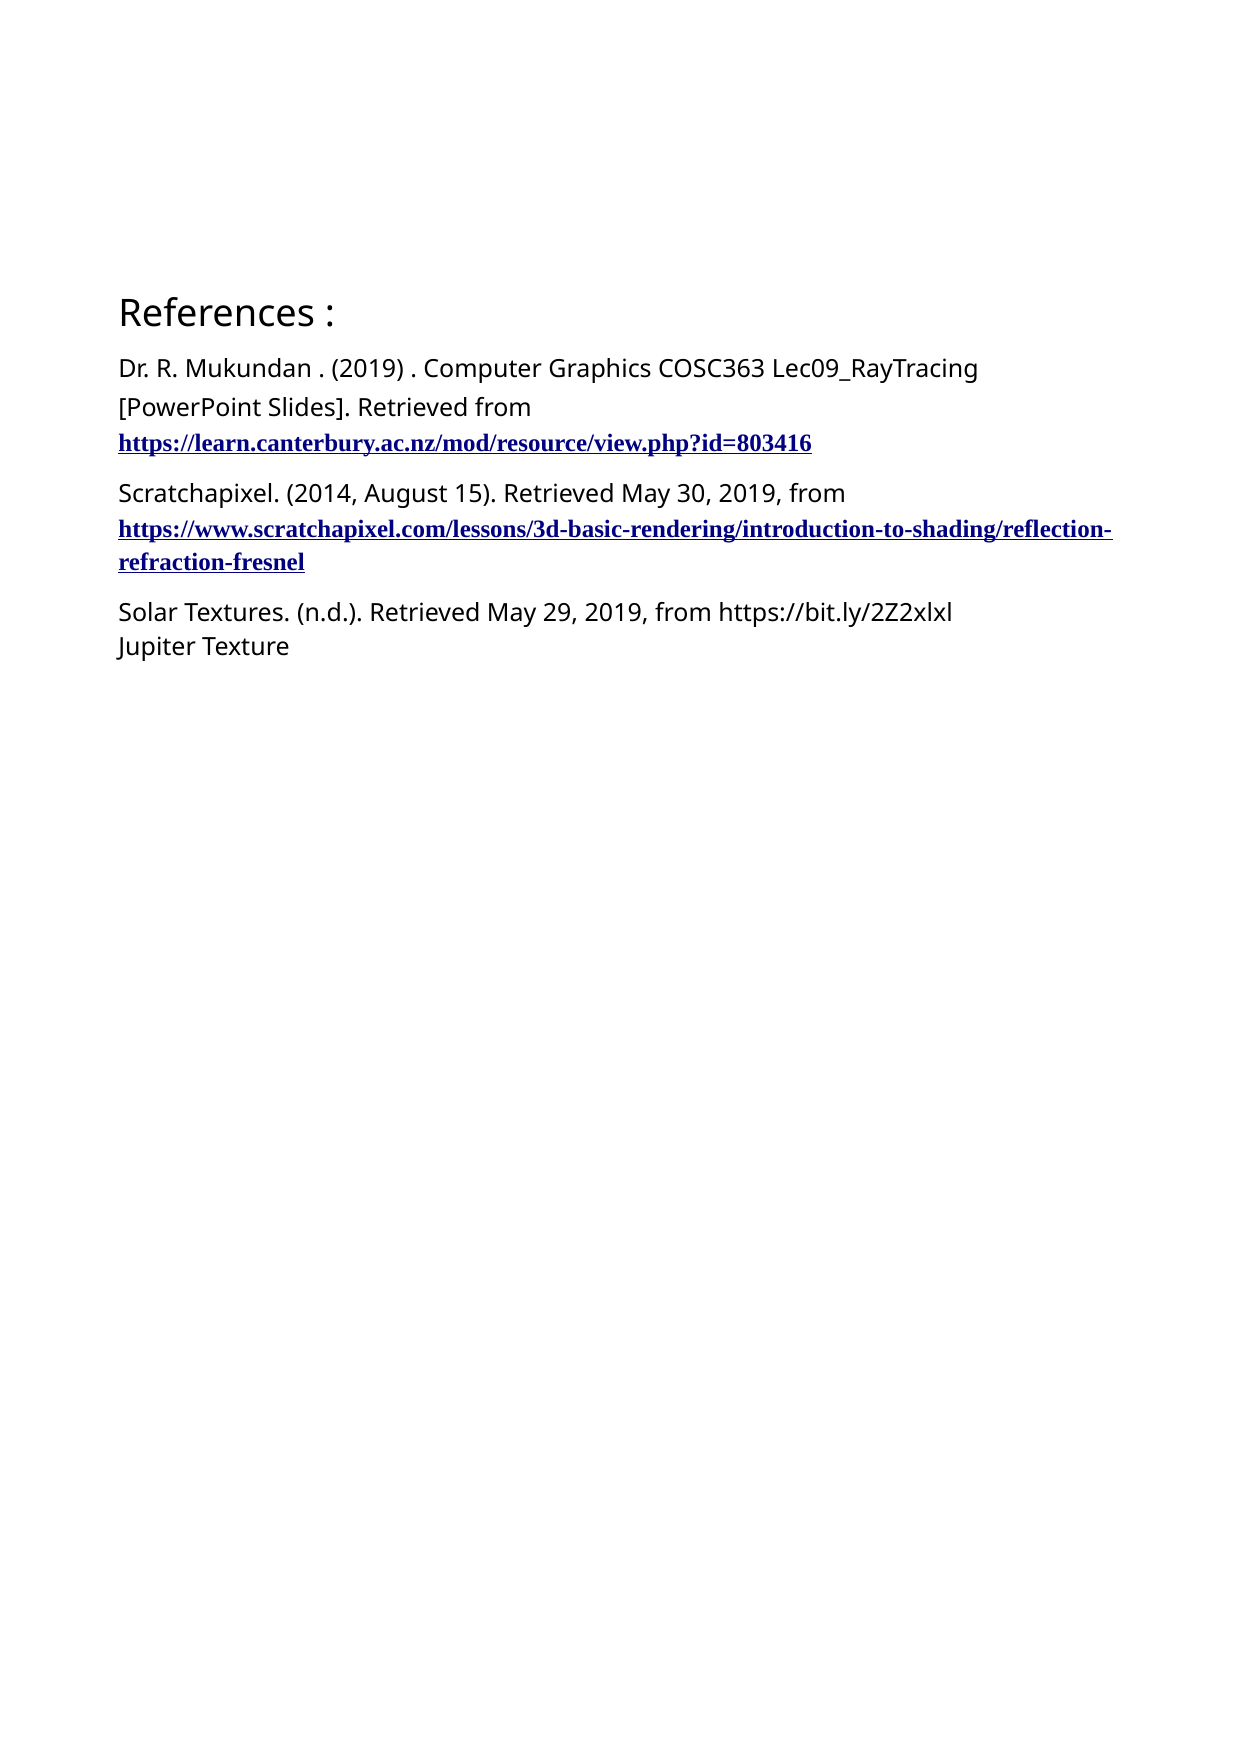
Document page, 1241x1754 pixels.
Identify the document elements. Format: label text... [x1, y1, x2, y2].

text Jupiter Texture [93, 628, 1122, 662]
subtitle References : [118, 286, 1122, 338]
text Scratchapixel. (2014, August 15). Retrieved May 30, 2019, from https://www.scratchapixel.com/lessons/3d-basic-rendering/introduction-to-shading/reflection-refraction-fresnel [118, 475, 1122, 575]
text Solar Textures. (n.d.). Retrieved May 29, 2019, from https://bit.ly/2Z2xlxl [118, 594, 1122, 628]
text Dr. R. Mukundan . (2019) . Computer Graphics COSC363 Lec09_RayTracing [PowerPoint Slides]. Retrieved from https://learn.canterbury.ac.nz/mod/resource/view.php?id=803416 [118, 350, 1122, 456]
